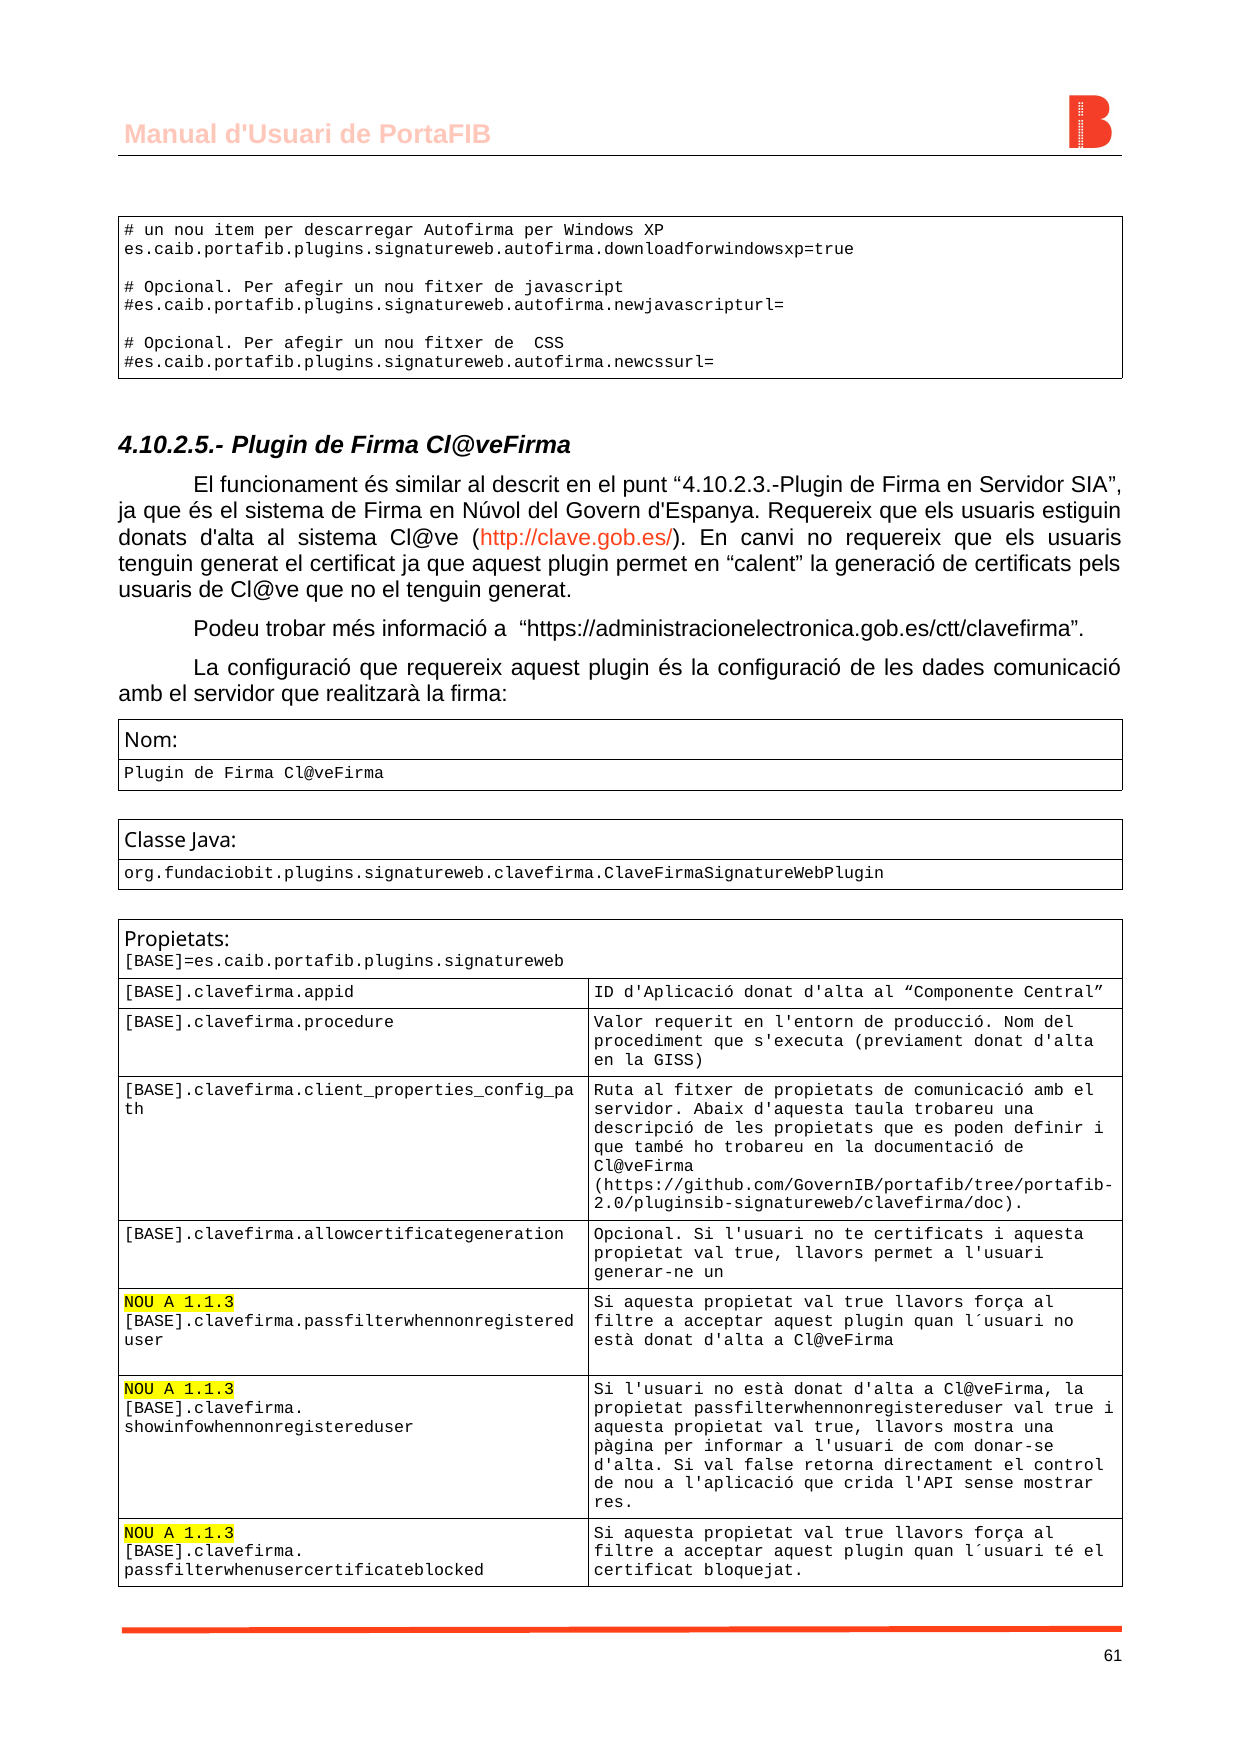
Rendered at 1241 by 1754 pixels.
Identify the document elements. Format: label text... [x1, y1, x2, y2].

table_cell [BASE].clavefirma.allowcertificategeneration [119, 1221, 588, 1288]
table_cell Si aquesta propietat val true llavors força al filtre a acceptar aquest plugin quan l´usuari no està donat d'alta a Cl@veFirma [589, 1289, 1122, 1375]
text Podeu trobar més informació a “https://administracionelectronica.gob.es/ctt/clavefirma”. [118, 615, 1122, 641]
table_cell Opcional. Si l'usuari no te certificats i aquesta propietat val true, llavors permet a l'usuari generar-ne un [589, 1221, 1122, 1288]
table_cell Plugin de Firma Cl@veFirma [119, 760, 1122, 789]
table_cell NOU A 1.1.3 [BASE].clavefirma. passfilterwhenusercertificateblocked [119, 1519, 588, 1586]
table_header Propietats: [BASE]=es.caib.portafib.plugins.signatureweb [119, 920, 1122, 978]
table_cell NOU A 1.1.3 [BASE].clavefirma.passfilterwhennonregistereduser [119, 1289, 588, 1375]
table_cell Ruta al fitxer de propietats de comunicació amb el servidor. Abaix d'aquesta taula trobareu una descripció de les propietats que es poden definir i que també ho trobareu en la documentació de Cl@veFirma (https://github.com/GovernIB/portafib/tree/portafib-2.0/pluginsib-signatureweb/clavefirma/doc). [589, 1077, 1122, 1220]
table_cell org.fundaciobit.plugins.signatureweb.clavefirma.ClaveFirmaSignatureWebPlugin [119, 860, 1122, 889]
table_cell ID d'Aplicació donat d'alta al “Componente Central” [589, 979, 1122, 1008]
table_cell Valor requerit en l'entorn de producció. Nom del procediment que s'executa (previament donat d'alta en la GISS) [589, 1009, 1122, 1076]
table_header # un nou item per descarregar Autofirma per Windows XP es.caib.portafib.plugins.signatureweb.autofirma.downloadforwindowsxp=true # Opcional. Per afegir un nou fitxer de javascript #es.caib.portafib.plugins.signatureweb.autofirma.newjavascripturl= # Opcional. Per afegir un nou fitxer de CSS #es.caib.portafib.plugins.signatureweb.autofirma.newcssurl= [119, 217, 1122, 378]
table_cell Si l'usuari no està donat d'alta a Cl@veFirma, la propietat passfilterwhennonregistereduser val true i aquesta propietat val true, llavors mostra una pàgina per informar a l'usuari de com donar-se d'alta. Si val false retorna directament el control de nou a l'aplicació que crida l'API sense mostrar res. [589, 1376, 1122, 1518]
text La configuració que requereix aquest plugin és la configuració de les dades comunicació amb el servidor que realitzarà la firma: [118, 654, 1122, 707]
picture [1063, 94, 1117, 150]
subtitle Plugin de Firma Cl@veFirma [118, 429, 1122, 458]
table_cell Si aquesta propietat val true llavors força al filtre a acceptar aquest plugin quan l´usuari té el certificat bloquejat. [589, 1519, 1122, 1586]
table_cell [BASE].clavefirma.client_properties_config_path [119, 1077, 588, 1220]
table_cell [BASE].clavefirma.procedure [119, 1009, 588, 1076]
table_header Nom: [119, 720, 1122, 759]
table_cell NOU A 1.1.3 [BASE].clavefirma. showinfowhennonregistereduser [119, 1376, 588, 1518]
table_header Classe Java: [119, 820, 1122, 859]
text El funcionament és similar al descrit en el punt “4.10.2.3Plugin de Firma en Servidor SIA”, ja que és el sistema de Firma en Núvol del Govern d'Espanya. Requereix que els usuaris estiguin donats d'alta al sistema Cl@ve (http://clave.gob.es/). En canvi no requereix que els usuaris tenguin generat el certificat ja que aquest plugin permet en “calent” la generació de certificats pels usuaris de Cl@ve que no el tenguin generat. [118, 471, 1122, 603]
table_cell [BASE].clavefirma.appid [119, 979, 588, 1008]
